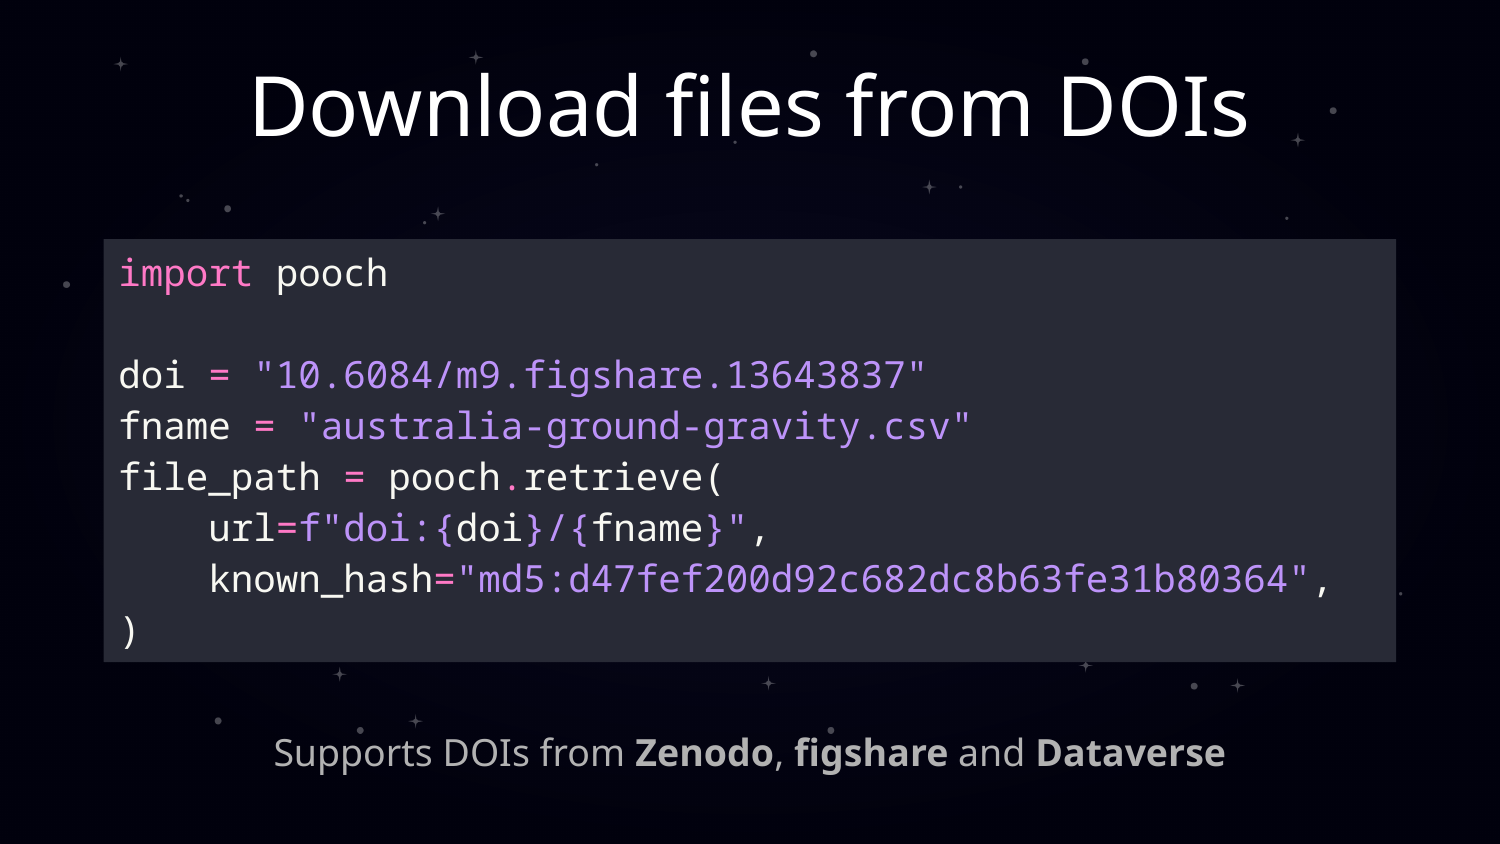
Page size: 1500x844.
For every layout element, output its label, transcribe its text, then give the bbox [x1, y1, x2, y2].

title Download files from DOIs [75, 33, 1425, 175]
title Supports DOIs from Zenodo, figshare and Dataverse [75, 681, 1425, 823]
picture [0, 0, 1500, 844]
text_box import pooch doi = "10.6084/m9.figshare.13643837" fname = "australia-ground-gravity.csv" file_path = pooch.retrieve( url=f"doi:{doi}/{fname}", known_hash="md5:d47fef200d92c682dc8b63fe31b80364", ) [103, 239, 1397, 663]
